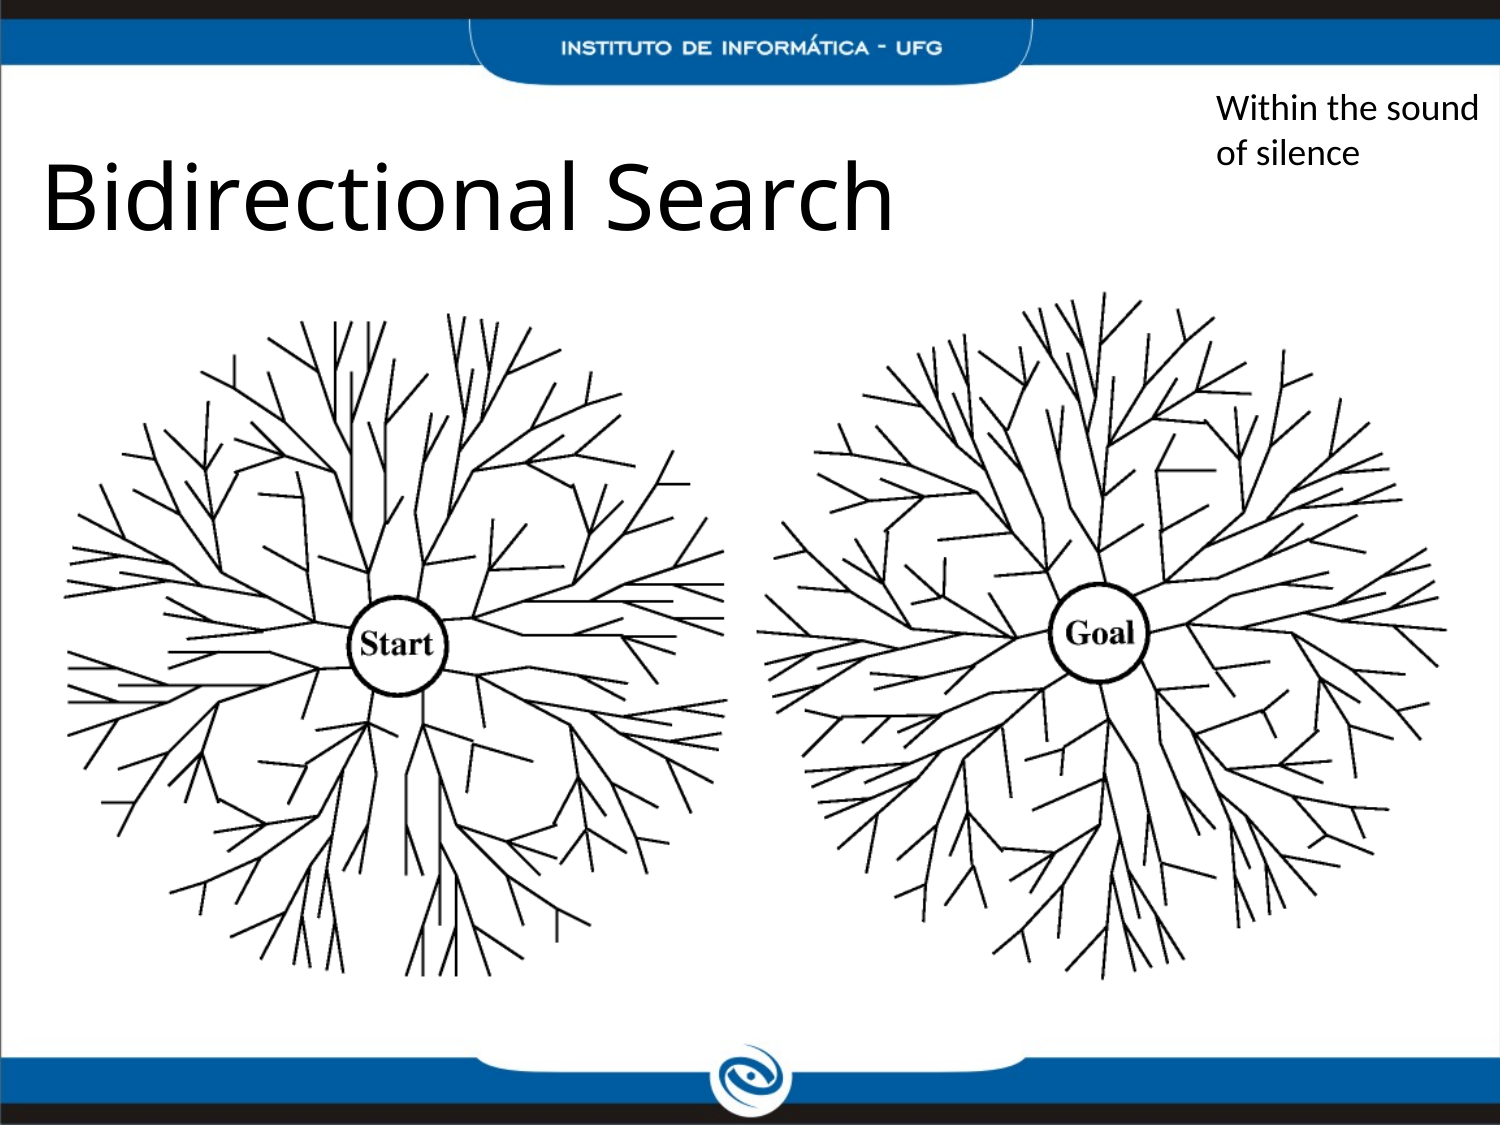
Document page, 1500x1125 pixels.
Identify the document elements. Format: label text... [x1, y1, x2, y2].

text_box Within the sound of silence [1201, 75, 1500, 318]
picture [57, 289, 1450, 987]
text_box Bidirectional Search [25, 131, 1113, 254]
